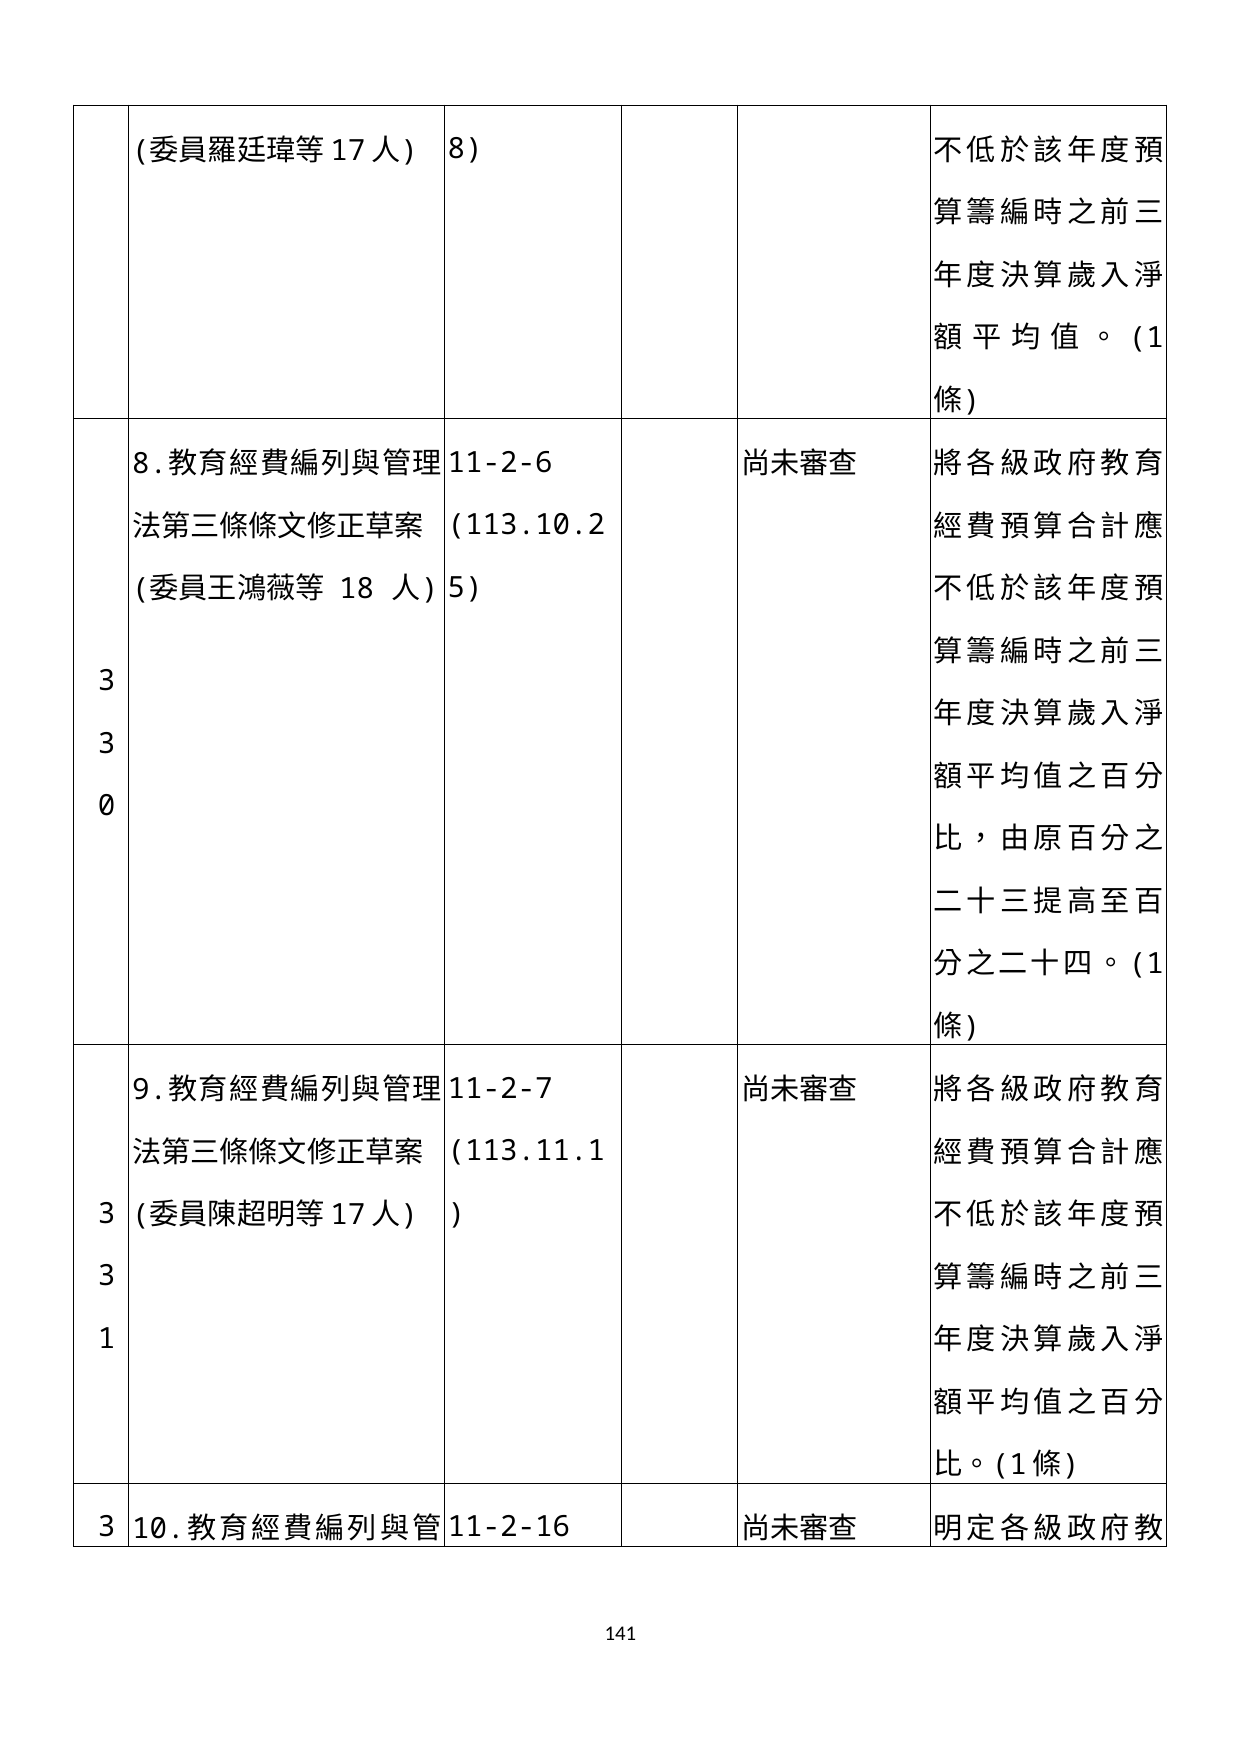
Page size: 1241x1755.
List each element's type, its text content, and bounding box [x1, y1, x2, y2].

table_cell 尚未審查 [738, 419, 930, 1044]
table_cell [74, 1484, 128, 1546]
table_cell 尚未審查 [738, 1045, 930, 1483]
table_cell 明定各級政府教 [931, 1484, 1166, 1546]
table_cell [622, 1484, 737, 1546]
table_cell 將各級政府教育經費預算合計應不低於該年度預算籌編時之前三年度決算歲入淨額平均值之百分比，由原百分之二十三提高至百分之二十四。(1條) [931, 419, 1166, 1044]
table_cell 11-2-7 (113.11.1) [445, 1045, 621, 1483]
table_cell [74, 1045, 128, 1483]
table_cell [738, 106, 930, 418]
table_cell [622, 1045, 737, 1483]
table_cell 8) [445, 106, 621, 418]
table_cell 11-2-16 [445, 1484, 621, 1546]
table_cell [74, 419, 128, 1044]
table_cell 不低於該年度預算籌編時之前三年度決算歲入淨額平均值。(1條) [931, 106, 1166, 418]
table_cell (委員羅廷瑋等17人) [129, 106, 444, 418]
table_cell 11-2-6 (113.10.25) [445, 419, 621, 1044]
table_cell [622, 106, 737, 418]
table_cell [622, 419, 737, 1044]
table_cell 8.教育經費編列與管理法第三條條文修正草案 (委員王鴻薇等 18 人) [129, 419, 444, 1044]
table_cell 9.教育經費編列與管理法第三條條文修正草案 (委員陳超明等17人) [129, 1045, 444, 1483]
table_cell 10.教育經費編列與管 [129, 1484, 444, 1546]
table_cell 尚未審查 [738, 1484, 930, 1546]
table_cell [74, 106, 128, 418]
table_cell 將各級政府教育經費預算合計應不低於該年度預算籌編時之前三年度決算歲入淨額平均值之百分比。(1條) [931, 1045, 1166, 1483]
